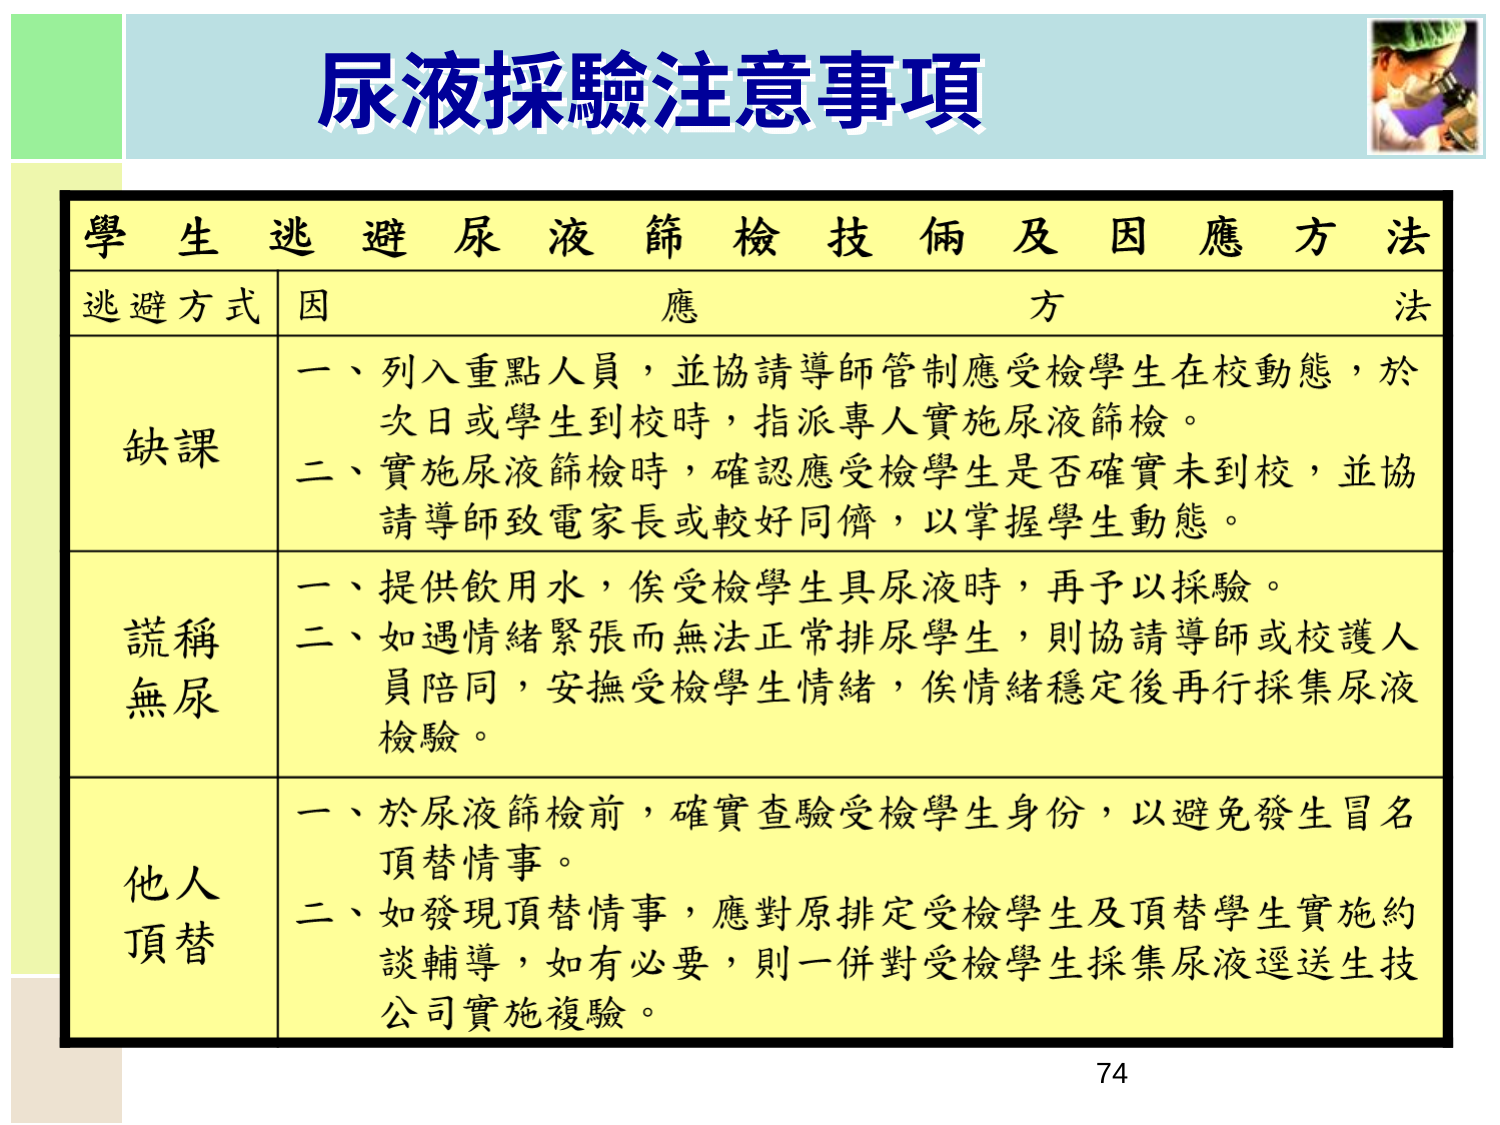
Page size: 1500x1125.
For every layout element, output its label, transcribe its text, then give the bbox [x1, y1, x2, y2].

text_box 尿液採驗注意事項 [301, 31, 998, 147]
text_box [1080, 1046, 1431, 1125]
picture [1367, 19, 1483, 155]
text_box [9, 12, 1488, 1125]
picture [49, 187, 1463, 1060]
